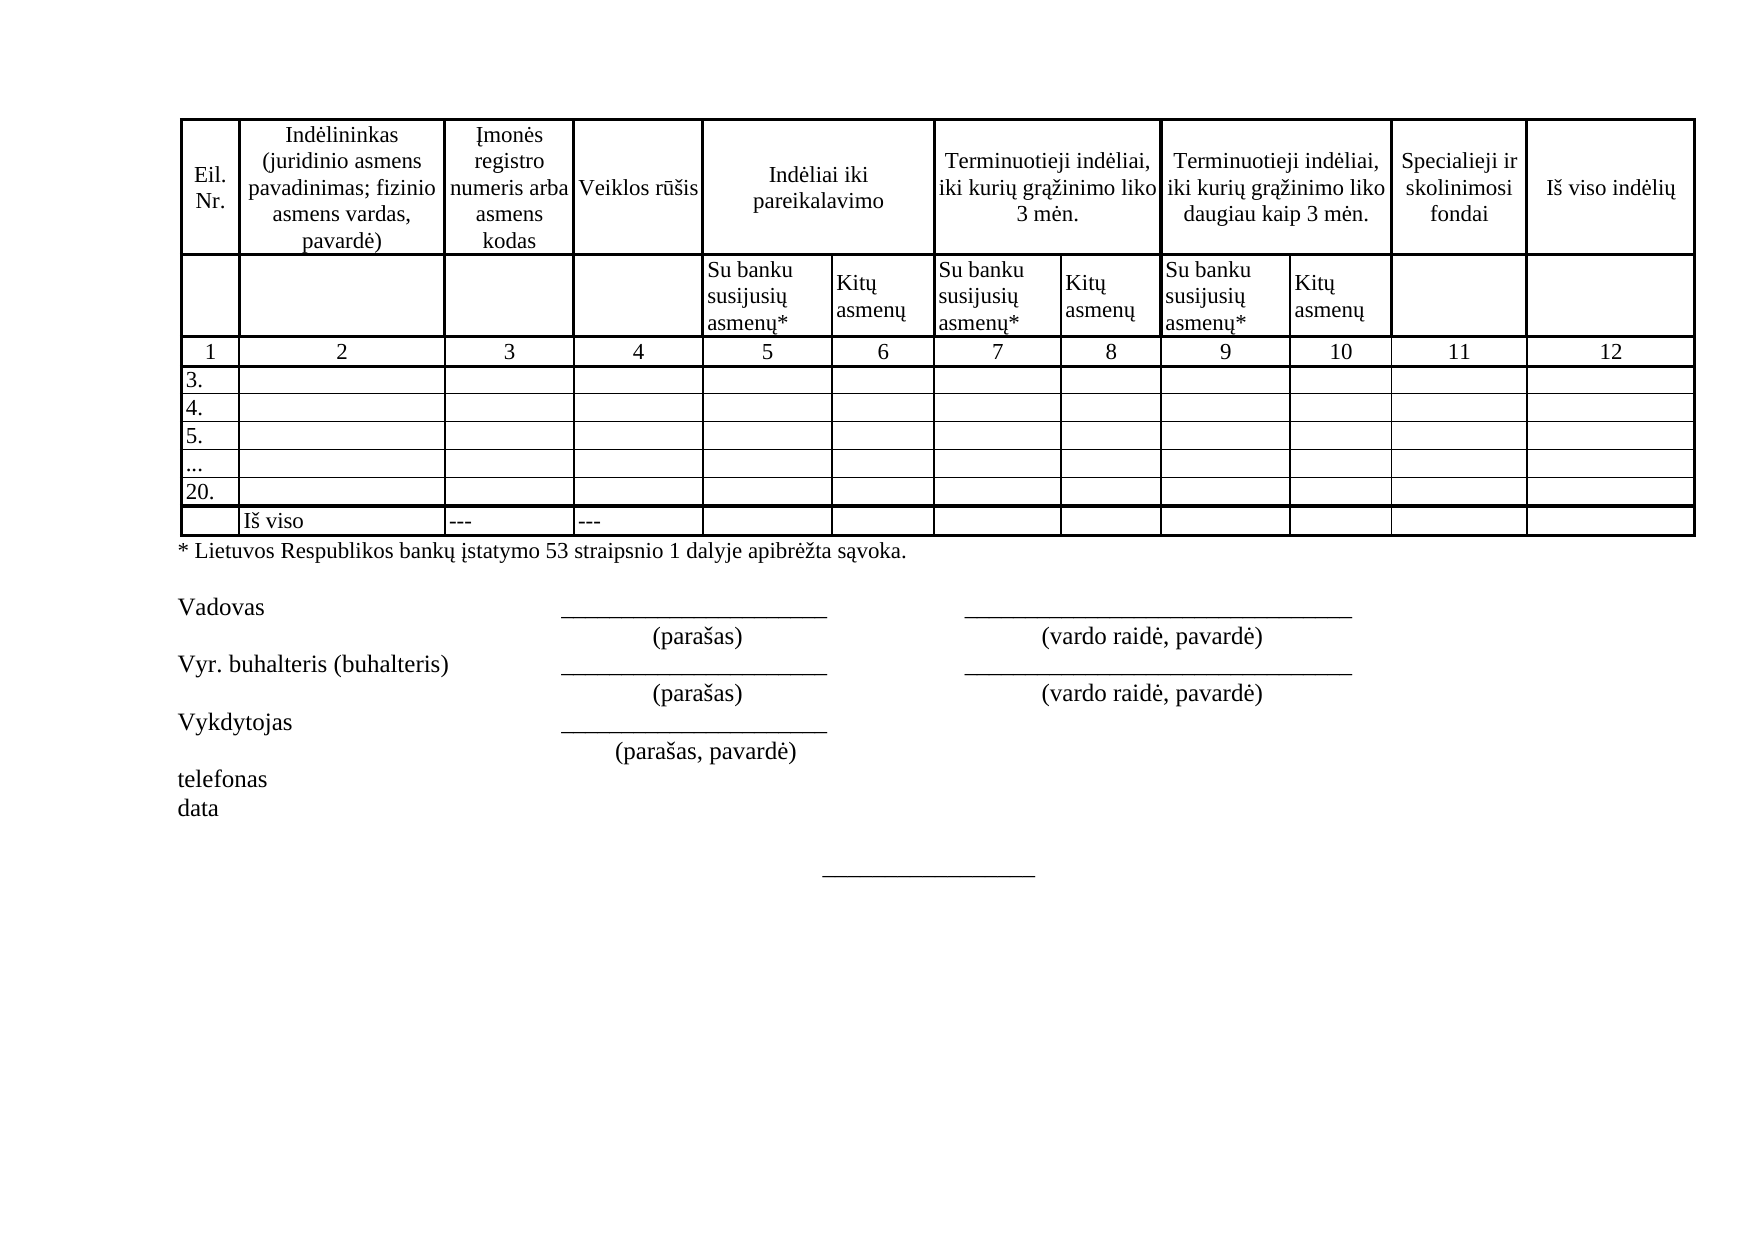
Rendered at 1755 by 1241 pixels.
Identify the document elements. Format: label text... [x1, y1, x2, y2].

table_cell [446, 256, 572, 335]
text (parašas) (vardo raidė, pavardė) [652, 621, 1680, 649]
table_cell [569, 368, 573, 393]
table_cell --- [569, 508, 573, 534]
text Vyr. buhalteris (buhalteris) [177, 649, 1680, 678]
table_header Terminuotieji indėliai, iki kurių grąžinimo liko daugiau kaip 3 mėn. [1163, 121, 1390, 253]
text telefonas [177, 764, 1680, 793]
table_cell [1393, 256, 1525, 335]
table_cell [1392, 368, 1396, 393]
table_cell [1387, 478, 1391, 504]
table_cell [1387, 508, 1391, 534]
table_cell [1387, 394, 1391, 421]
table_header Specialieji ir skolinimosi fondai [1393, 121, 1525, 253]
table_cell [183, 256, 238, 335]
text * Lietuvos Respublikos bankų įstatymo 53 straipsnio 1 dalyje apibrėžta sąvoka. [177, 537, 1680, 563]
table_cell [1387, 368, 1391, 393]
table_header Veiklos rūšis [575, 121, 701, 253]
text Vadovas [177, 592, 1680, 621]
table_cell Kitų asmenų [1291, 256, 1390, 335]
table_cell 3 [569, 338, 573, 365]
table_cell [575, 256, 701, 335]
text Vykdytojas [177, 707, 1680, 736]
table_cell 11 [1392, 338, 1396, 365]
table_cell Kitų asmenų [833, 256, 933, 335]
table_cell [1528, 256, 1693, 335]
table_header Indėliai iki pareikalavimo [704, 121, 933, 253]
text (parašas) (vardo raidė, pavardė) [652, 678, 1680, 707]
table_cell [569, 478, 573, 504]
table_header Terminuotieji indėliai, iki kurių grąžinimo liko 3 mėn. [936, 121, 1159, 253]
table_cell Kitų asmenų [1062, 256, 1159, 335]
text _________________ [177, 851, 1680, 879]
table_header Iš viso indėlių [1528, 121, 1693, 253]
table_cell [1392, 394, 1396, 421]
table_cell [1392, 422, 1396, 448]
table_cell [1392, 508, 1396, 534]
text (parašas, pavardė) [615, 736, 1680, 764]
table_cell [569, 394, 573, 421]
table_cell [1387, 450, 1391, 476]
table_cell [569, 422, 573, 448]
table_cell [241, 256, 443, 335]
table_header Eil. Nr. [183, 121, 238, 253]
table_cell [569, 450, 573, 476]
text data [177, 793, 1680, 822]
table_cell [1392, 478, 1396, 504]
table_cell 10 [1387, 338, 1391, 365]
table_cell [1387, 422, 1391, 448]
table_cell [1392, 450, 1396, 476]
